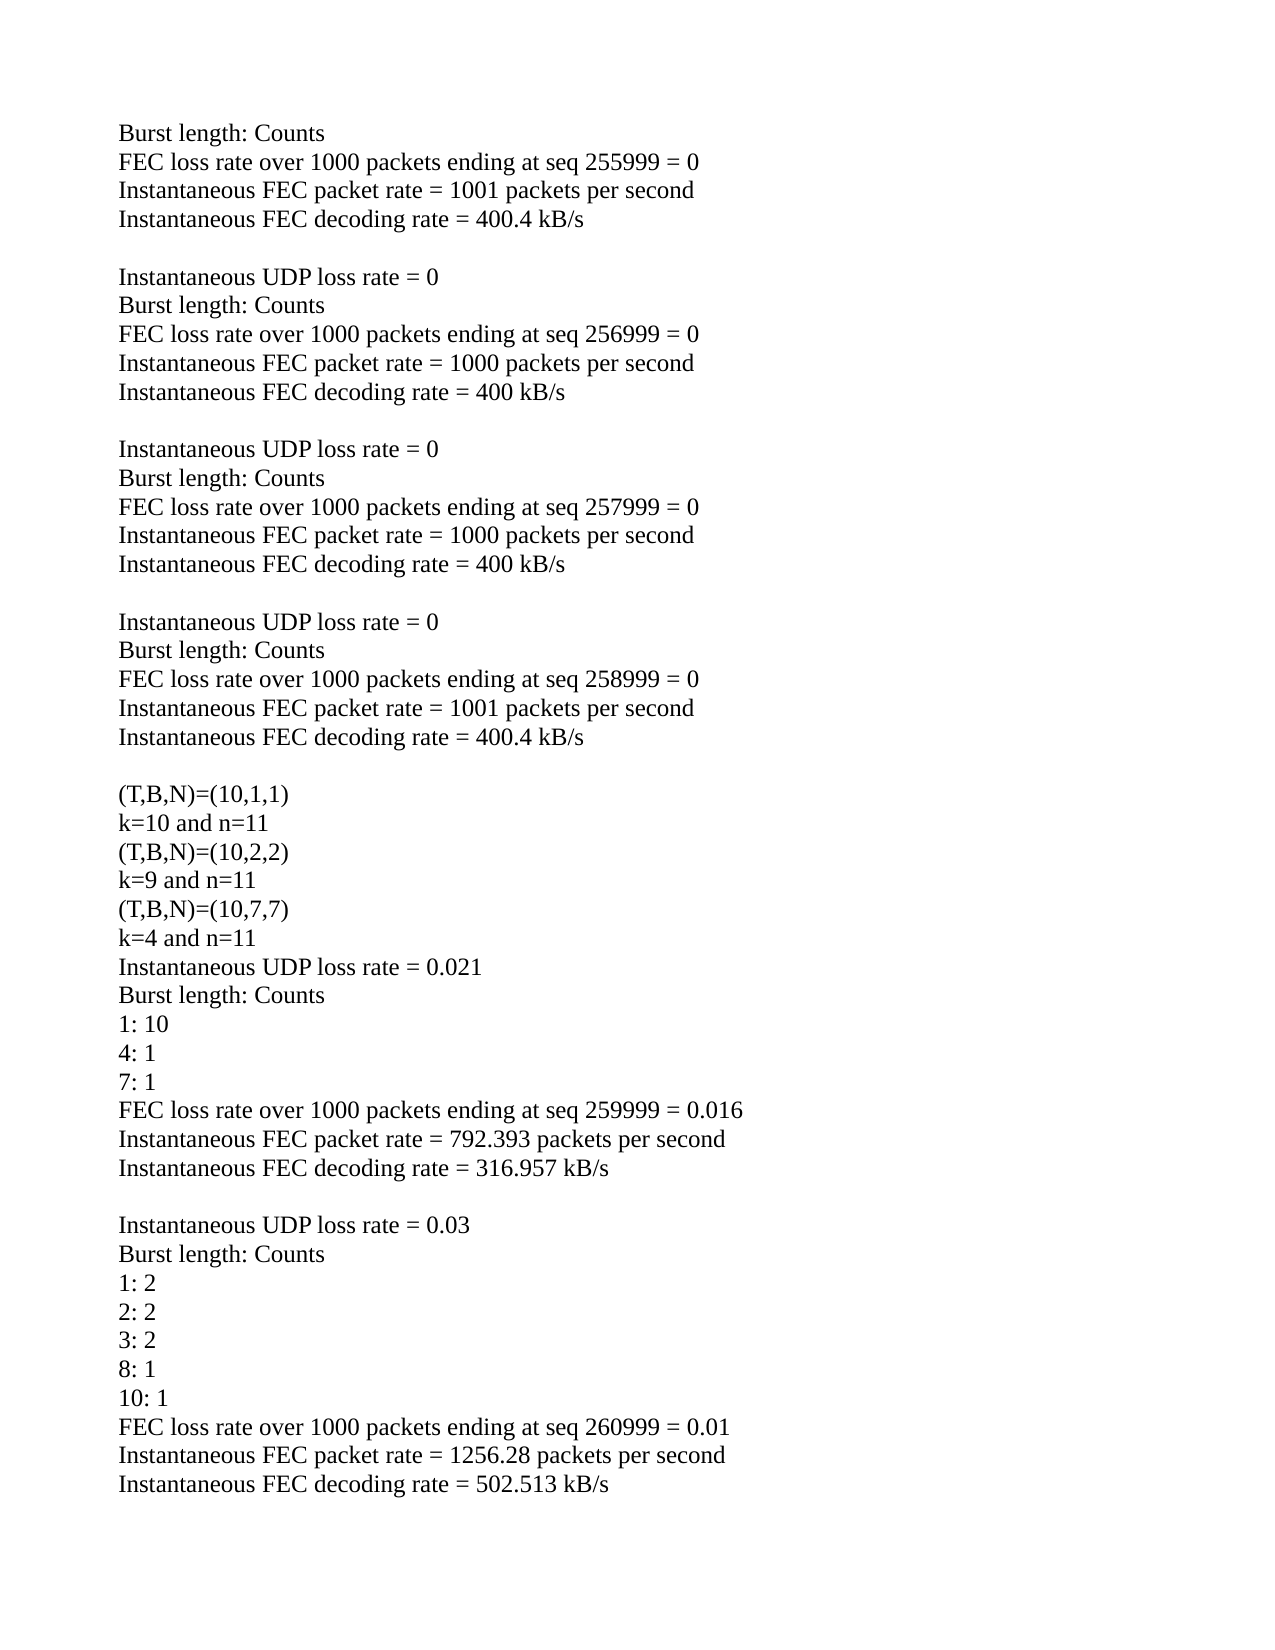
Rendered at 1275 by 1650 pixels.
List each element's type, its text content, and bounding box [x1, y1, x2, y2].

text Instantaneous FEC packet rate = 1000 packets per second [118, 521, 1157, 549]
text Instantaneous UDP loss rate = 0 [118, 262, 1157, 291]
text Instantaneous FEC decoding rate = 400 kB/s [118, 549, 1157, 578]
text Burst length: Counts [118, 636, 1157, 664]
text 7: 1 [118, 1067, 1157, 1096]
text Instantaneous FEC decoding rate = 316.957 kB/s [118, 1153, 1157, 1182]
text FEC loss rate over 1000 packets ending at seq 256999 = 0 [118, 319, 1157, 348]
text Burst length: Counts [118, 1239, 1157, 1268]
text (T,B,N)=(10,1,1) [118, 779, 1157, 808]
text Instantaneous FEC packet rate = 1001 packets per second [118, 176, 1157, 204]
text 1: 2 [118, 1268, 1157, 1297]
text Burst length: Counts [118, 981, 1157, 1009]
text Instantaneous FEC packet rate = 792.393 packets per second [118, 1124, 1157, 1153]
text k=10 and n=11 [118, 808, 1157, 837]
text 4: 1 [118, 1038, 1157, 1067]
text k=9 and n=11 [118, 866, 1157, 894]
text Instantaneous FEC decoding rate = 502.513 kB/s [118, 1469, 1157, 1498]
text Burst length: Counts [118, 463, 1157, 492]
text Instantaneous UDP loss rate = 0 [118, 434, 1157, 463]
text 10: 1 [118, 1383, 1157, 1412]
text Instantaneous UDP loss rate = 0.03 [118, 1211, 1157, 1239]
text 8: 1 [118, 1354, 1157, 1383]
text Instantaneous UDP loss rate = 0.021 [118, 952, 1157, 981]
text FEC loss rate over 1000 packets ending at seq 260999 = 0.01 [118, 1412, 1157, 1441]
text FEC loss rate over 1000 packets ending at seq 257999 = 0 [118, 492, 1157, 521]
text Instantaneous FEC decoding rate = 400.4 kB/s [118, 204, 1157, 233]
text 3: 2 [118, 1326, 1157, 1354]
text FEC loss rate over 1000 packets ending at seq 258999 = 0 [118, 664, 1157, 693]
text Burst length: Counts [118, 118, 1157, 147]
text Instantaneous FEC packet rate = 1256.28 packets per second [118, 1441, 1157, 1469]
text Instantaneous UDP loss rate = 0 [118, 607, 1157, 636]
text 2: 2 [118, 1297, 1157, 1326]
text FEC loss rate over 1000 packets ending at seq 255999 = 0 [118, 147, 1157, 176]
text k=4 and n=11 [118, 923, 1157, 952]
text 1: 10 [118, 1009, 1157, 1038]
text Instantaneous FEC packet rate = 1000 packets per second [118, 348, 1157, 377]
text (T,B,N)=(10,2,2) [118, 837, 1157, 866]
text Instantaneous FEC decoding rate = 400.4 kB/s [118, 722, 1157, 751]
text Instantaneous FEC packet rate = 1001 packets per second [118, 693, 1157, 722]
text (T,B,N)=(10,7,7) [118, 894, 1157, 923]
text Instantaneous FEC decoding rate = 400 kB/s [118, 377, 1157, 406]
text FEC loss rate over 1000 packets ending at seq 259999 = 0.016 [118, 1096, 1157, 1124]
text Burst length: Counts [118, 291, 1157, 319]
